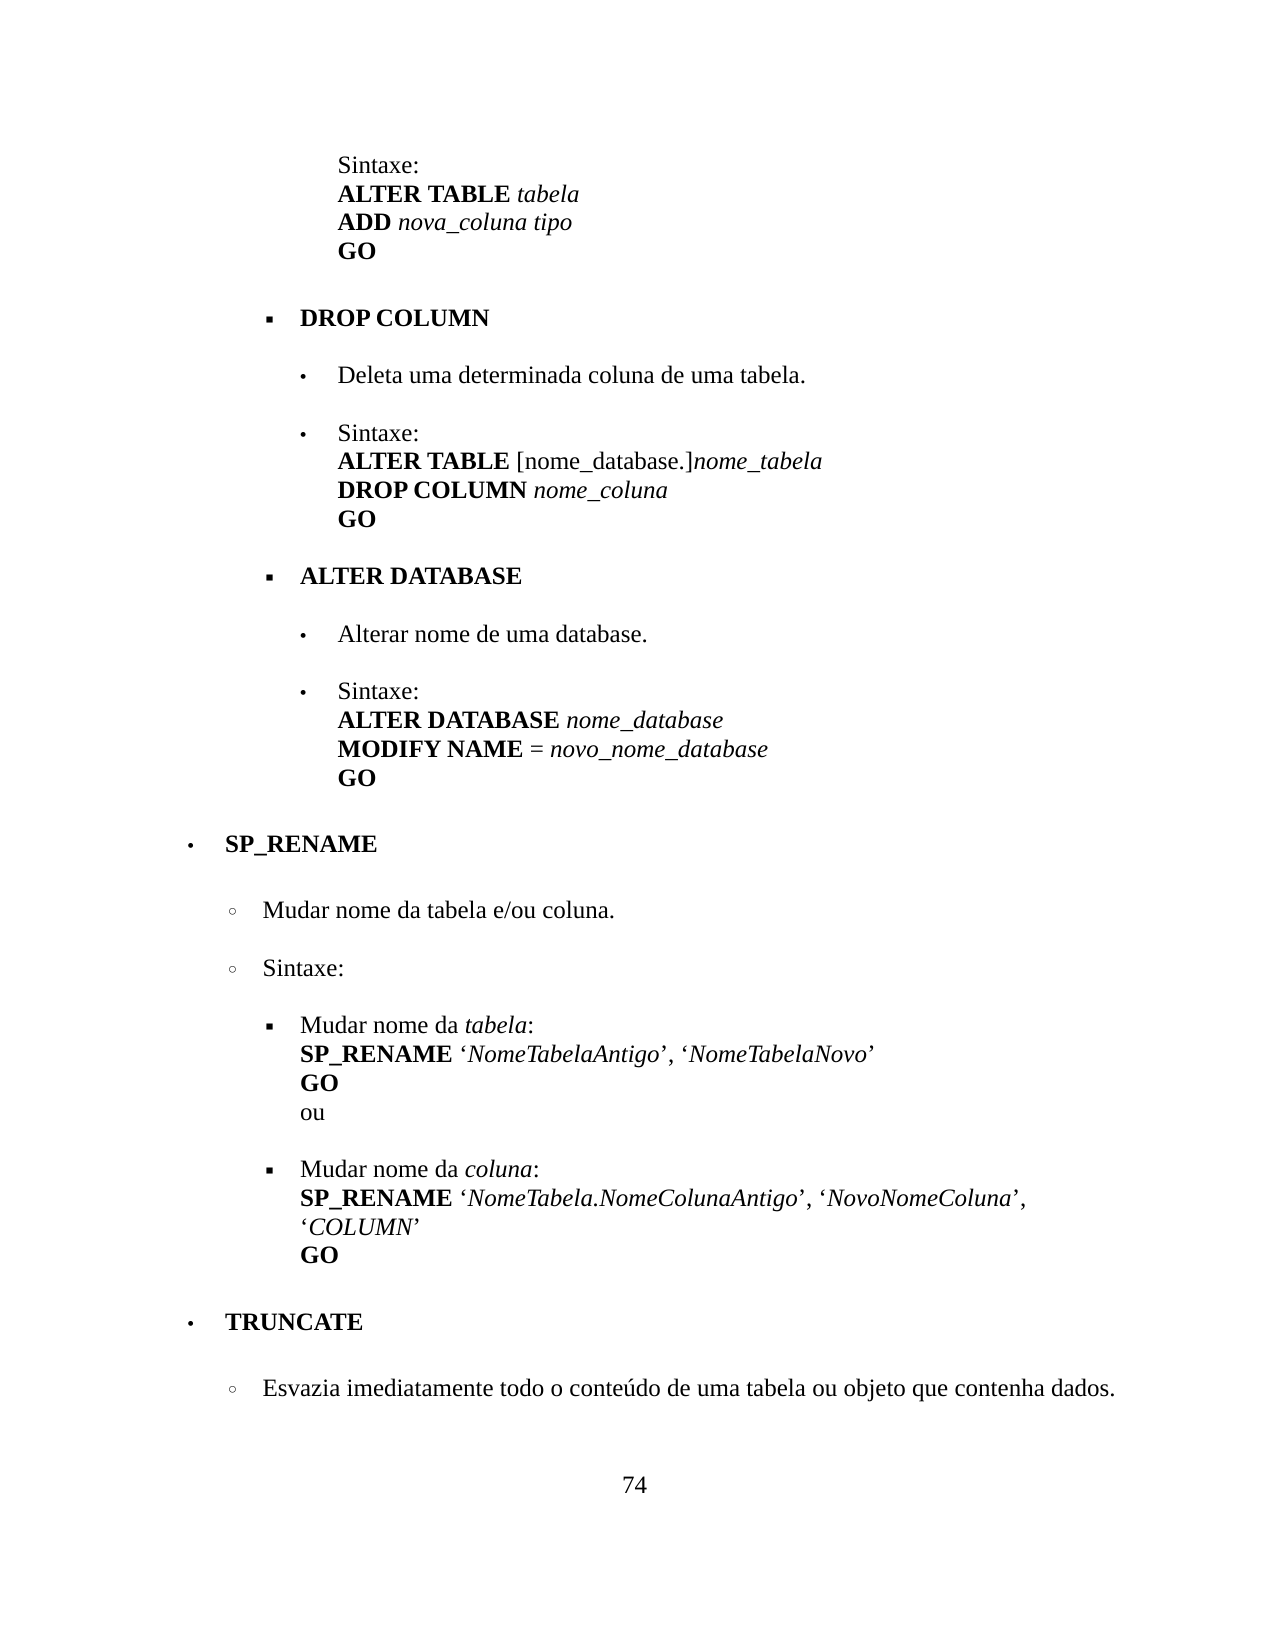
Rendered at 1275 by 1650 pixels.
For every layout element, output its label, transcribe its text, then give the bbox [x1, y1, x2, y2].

list ALTER DATABASE [262, 561, 1125, 619]
list Sintaxe: ALTER TABLE tabela ADD nova_coluna tipo GO [300, 150, 1125, 294]
list Sintaxe: ALTER DATABASE nome_database MODIFY NAME = novo_nome_database GO [300, 676, 1125, 820]
list Mudar nome da coluna: SP_RENAME ‘NomeTabela.NomeColunaAntigo’, ‘NovoNomeColuna’, ‘COLUMN’ GO [262, 1154, 1125, 1298]
list SP_RENAME [187, 829, 1125, 887]
list Sintaxe: [225, 953, 1125, 1011]
list Mudar nome da tabela: SP_RENAME ‘NomeTabelaAntigo’, ‘NomeTabelaNovo’ GO ou [262, 1011, 1125, 1154]
list TRUNCATE [187, 1307, 1125, 1364]
list Alterar nome de uma database. [300, 619, 1125, 676]
list DROP COLUMN [262, 303, 1125, 360]
list Mudar nome da tabela e/ou coluna. [225, 896, 1125, 953]
list Esvazia imediatamente todo o conteúdo de uma tabela ou objeto que contenha dados. [225, 1373, 1125, 1431]
list Deleta uma determinada coluna de uma tabela. [300, 360, 1125, 418]
list Sintaxe: ALTER TABLE [nome_database.]nome_tabela DROP COLUMN nome_coluna GO [300, 418, 1125, 561]
